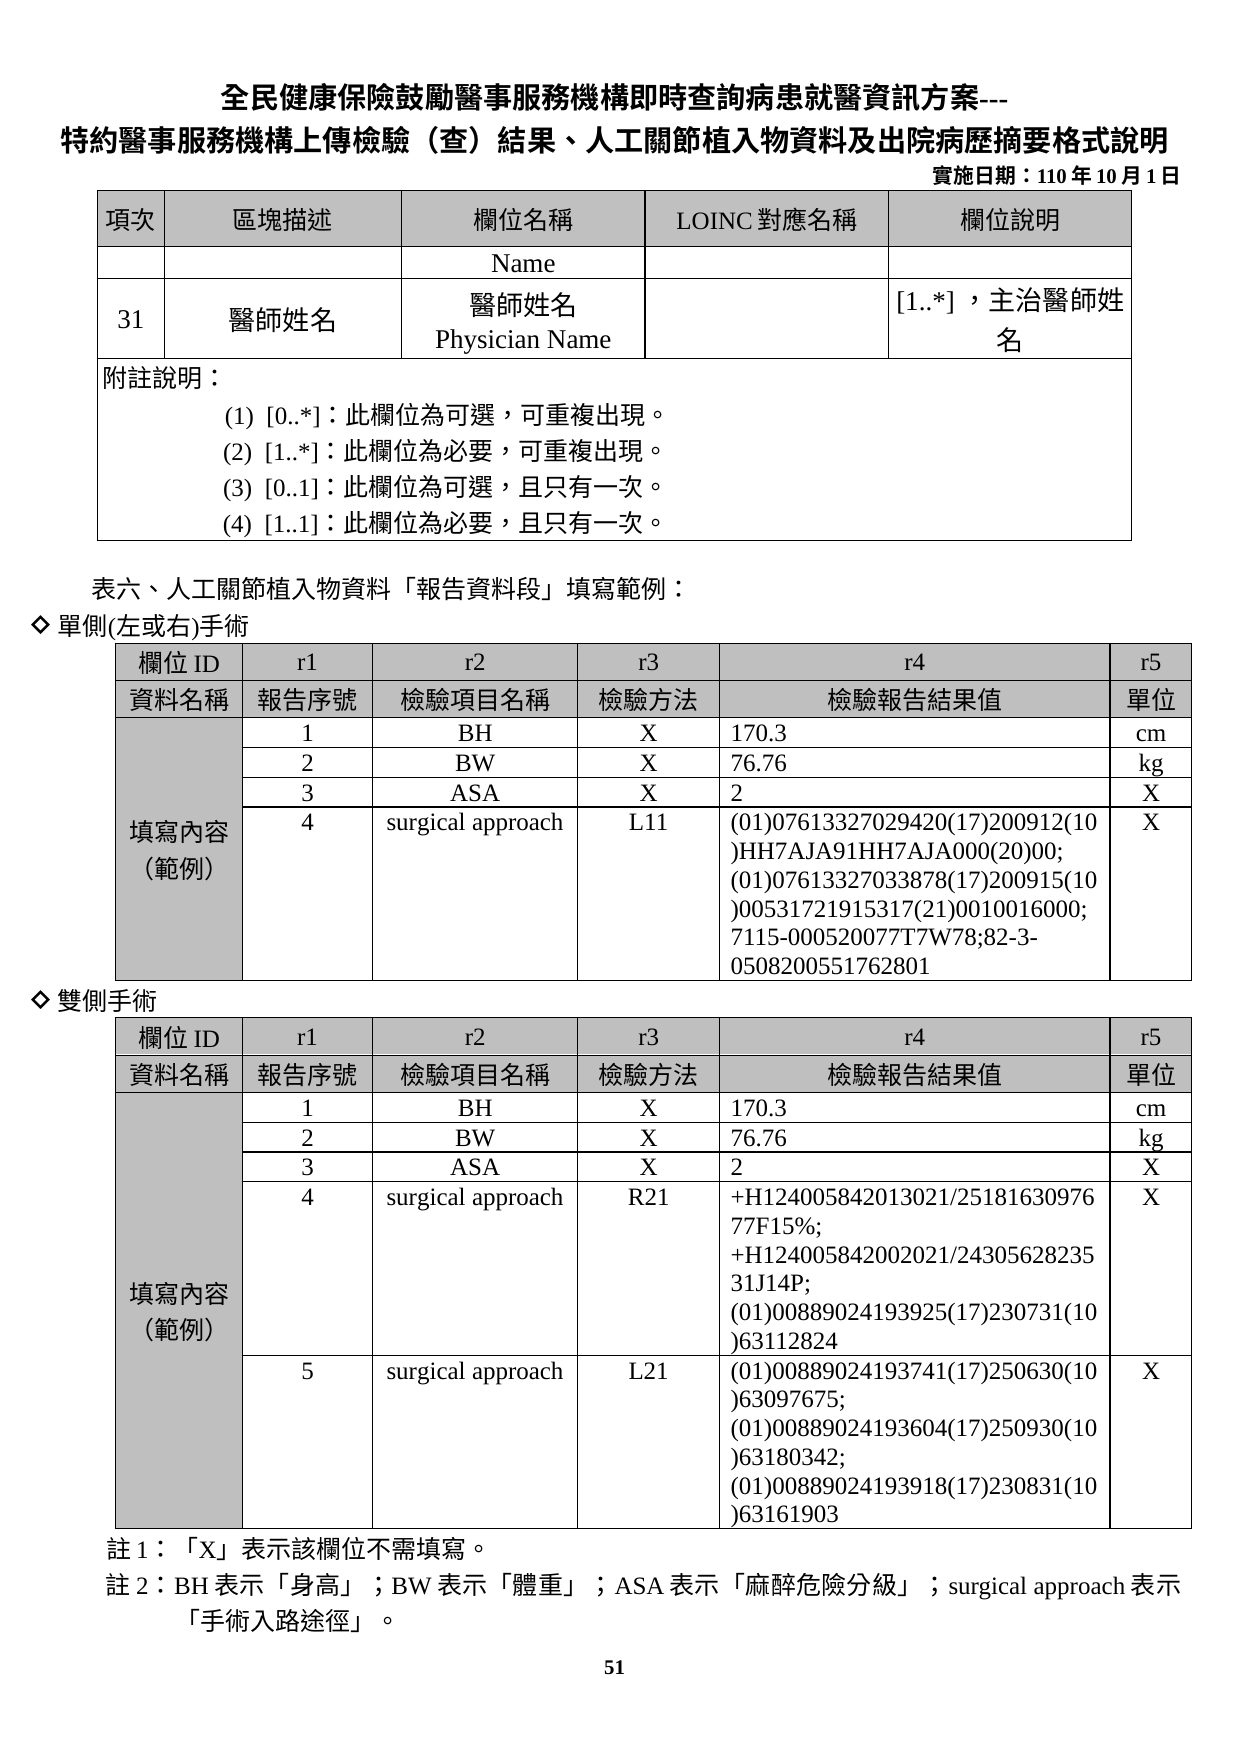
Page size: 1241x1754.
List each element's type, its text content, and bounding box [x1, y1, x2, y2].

table_header r4 [720, 644, 1109, 680]
table_cell 1 [243, 1093, 372, 1122]
table_cell X [1111, 1356, 1191, 1528]
table_cell L21 [578, 1356, 719, 1528]
table_cell 3 [243, 778, 372, 806]
table_cell X [578, 718, 719, 747]
table_cell 報告序號 [243, 1056, 372, 1092]
table_cell [646, 279, 888, 358]
table_cell BW [373, 748, 577, 777]
table_cell 3 [243, 1153, 372, 1181]
table_cell X [1111, 778, 1191, 806]
table_cell X [578, 748, 719, 777]
table_header 欄位說明 [889, 191, 1131, 246]
table_cell R21 [578, 1182, 719, 1355]
table_cell 檢驗方法 [578, 681, 719, 717]
table_cell BH [373, 1093, 577, 1122]
table_header 區塊描述 [165, 191, 401, 246]
table_cell [98, 247, 164, 278]
table_header r4 [720, 1018, 1109, 1054]
table_cell 填寫內容（範例） [116, 718, 242, 980]
table_cell 170.3 [720, 718, 1109, 747]
table_cell 2 [720, 1153, 1109, 1181]
text 表六、人工關節植入物資料「報告資料段」填寫範例： [91, 570, 1181, 606]
table_cell BH [373, 718, 577, 747]
table_cell 76.76 [720, 748, 1109, 777]
table_cell [165, 247, 401, 278]
table_cell 5 [243, 1356, 372, 1528]
table_cell surgical approach [373, 808, 577, 980]
table_cell 31 [98, 279, 164, 358]
table_cell ASA [373, 1153, 577, 1181]
table_cell X [578, 1093, 719, 1122]
table_header r3 [578, 1018, 719, 1054]
table_header 欄位名稱 [402, 191, 644, 246]
table_cell 資料名稱 [116, 681, 242, 717]
table_cell [646, 247, 888, 278]
table_cell 4 [243, 1182, 372, 1355]
table_cell 4 [243, 808, 372, 980]
table_cell 檢驗項目名稱 [373, 1056, 577, 1092]
table_cell 2 [243, 1123, 372, 1151]
table_cell 報告序號 [243, 681, 372, 717]
table_cell X [578, 778, 719, 806]
table_cell surgical approach [373, 1182, 577, 1355]
table_cell cm [1111, 718, 1191, 747]
table_cell 檢驗項目名稱 [373, 681, 577, 717]
table_cell 醫師姓名 [165, 279, 401, 358]
table_cell [889, 247, 1131, 278]
table_header r2 [373, 1018, 577, 1054]
table_cell 資料名稱 [116, 1056, 242, 1092]
table_cell BW [373, 1123, 577, 1151]
table_header r2 [373, 644, 577, 680]
table_cell 單位 [1111, 1056, 1191, 1092]
table_cell surgical approach [373, 1356, 577, 1528]
table_cell X [1111, 1153, 1191, 1181]
table_cell (01)07613327029420(17)200912(10)HH7AJA91HH7AJA000(20)00;(01)07613327033878(17)200915(10)00531721915317(21)0010016000;7115-000520077T7W78;82-3-0508200551762801 [720, 808, 1109, 980]
table_header r3 [578, 644, 719, 680]
table_cell 醫師姓名 Physician Name [402, 279, 644, 358]
table_cell 填寫內容（範例） [116, 1093, 242, 1528]
table_cell +H124005842013021/2518163097677F15%;+H124005842002021/2430562823531J14P;(01)00889024193925(17)230731(10)63112824 [720, 1182, 1109, 1355]
table_cell Name [402, 247, 644, 278]
table_header 欄位ID [116, 644, 242, 680]
table_cell 76.76 [720, 1123, 1109, 1151]
table_cell 2 [720, 778, 1109, 806]
table_header LOINC對應名稱 [646, 191, 888, 246]
table_cell X [1111, 1182, 1191, 1355]
list 雙側手術 [27, 981, 1181, 1017]
table_header 欄位ID [116, 1018, 242, 1054]
table_cell (01)00889024193741(17)250630(10)63097675;(01)00889024193604(17)250930(10)63180342;(01)00889024193918(17)230831(10)63161903 [720, 1356, 1109, 1528]
table_cell 2 [243, 748, 372, 777]
table_cell [1..*] ，主治醫師姓名 [889, 279, 1131, 358]
table_header 項次 [98, 191, 164, 246]
table_header r1 [243, 644, 372, 680]
table_header r1 [243, 1018, 372, 1054]
table_cell 檢驗方法 [578, 1056, 719, 1092]
table_cell 170.3 [720, 1093, 1109, 1122]
list 單側(左或右)手術 [27, 606, 1181, 642]
table_cell 附註說明： (1) [0..*]：此欄位為可選，可重複出現。 (2) [1..*]：此欄位為必要，可重複出現。 (3) [0..1]：此欄位為可選，且只有一次。 (4) [1..1]：此欄位為必要，且只有一次。 [98, 359, 1131, 540]
table_cell L11 [578, 808, 719, 980]
text 註1：「X」表示該欄位不需填寫。 [106, 1529, 1181, 1566]
table_cell X [578, 1153, 719, 1181]
table_cell 檢驗報告結果值 [720, 681, 1109, 717]
table_header r5 [1111, 1018, 1191, 1054]
table_cell X [1111, 808, 1191, 980]
table_cell 檢驗報告結果值 [720, 1056, 1109, 1092]
table_cell kg [1111, 748, 1191, 777]
table_cell kg [1111, 1123, 1191, 1151]
table_cell cm [1111, 1093, 1191, 1122]
table_cell X [578, 1123, 719, 1151]
text 註2：BH表示「身高」；BW表示「體重」；ASA表示「麻醉危險分級」；surgical approach表示「手術入路途徑」。 [105, 1566, 1181, 1638]
table_cell 1 [243, 718, 372, 747]
table_cell 單位 [1111, 681, 1191, 717]
table_header r5 [1111, 644, 1191, 680]
table_cell ASA [373, 778, 577, 806]
